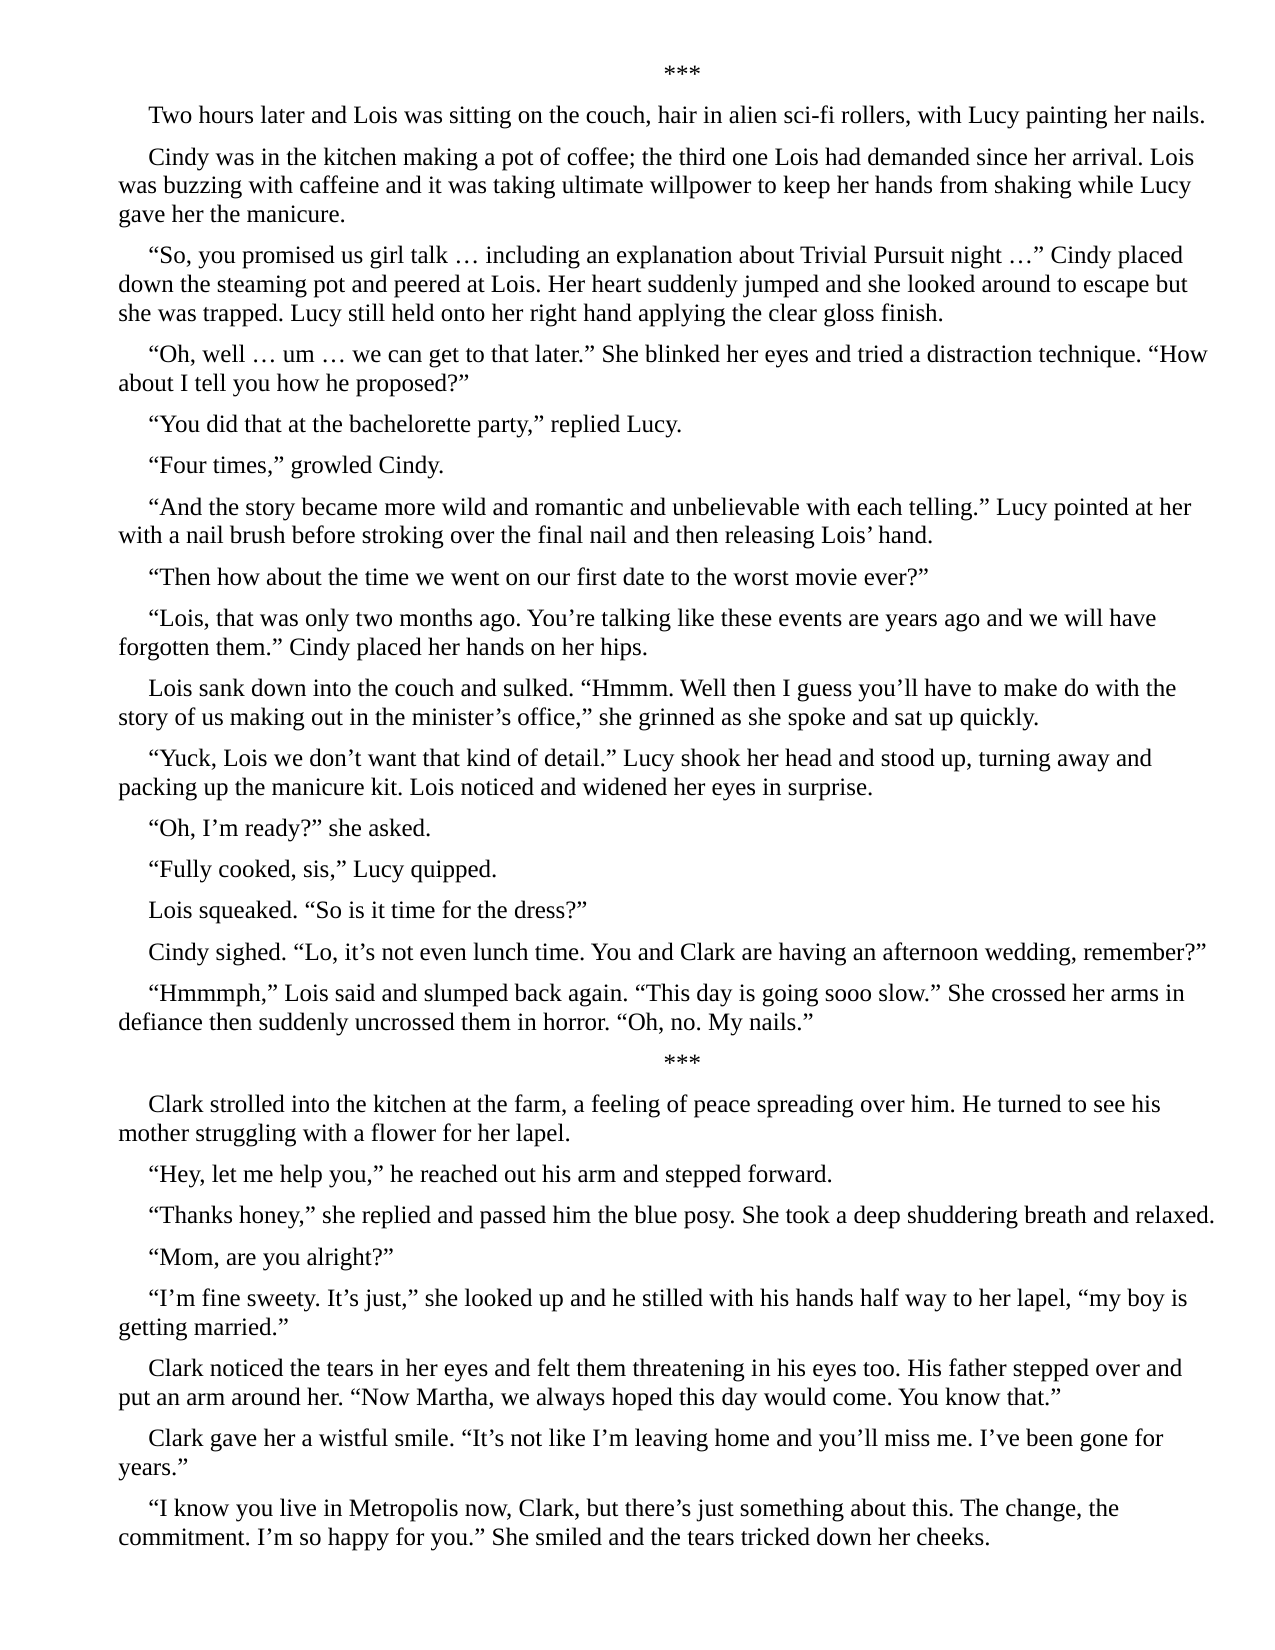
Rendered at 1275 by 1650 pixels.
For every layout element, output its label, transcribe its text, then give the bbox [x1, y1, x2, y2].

text “Hmmmph,” Lois said and slumped back again. “This day is going sooo slow.” She crossed her arms in defiance then suddenly uncrossed them in horror. “Oh, no. My nails.” [118, 978, 1216, 1035]
text “Thanks honey,” she replied and passed him the blue posy. She took a deep shuddering breath and relaxed. [118, 1200, 1216, 1229]
text *** [118, 1048, 1216, 1077]
text *** [118, 59, 1216, 88]
text Clark gave her a wistful smile. “It’s not like I’m leaving home and you’ll miss me. I’ve been gone for years.” [118, 1423, 1216, 1480]
text “Yuck, Lois we don’t want that kind of detail.” Lucy shook her head and stood up, turning away and packing up the manicure kit. Lois noticed and widened her eyes in surprise. [118, 743, 1216, 800]
text “And the story became more wild and romantic and unbelievable with each telling.” Lucy pointed at her with a nail brush before stroking over the final nail and then releasing Lois’ hand. [118, 492, 1216, 549]
text “Mom, are you alright?” [118, 1242, 1216, 1270]
text Lois sank down into the couch and sulked. “Hmmm. Well then I guess you’ll have to make do with the story of us making out in the minister’s office,” she grinned as she spoke and sat up quickly. [118, 673, 1216, 730]
text Two hours later and Lois was sitting on the couch, hair in alien sci-fi rollers, with Lucy painting her nails. [118, 100, 1216, 129]
text Lois squeaked. “So is it time for the dress?” [118, 895, 1216, 924]
text “Oh, well … um … we can get to that later.” She blinked her eyes and tried a distraction technique. “How about I tell you how he proposed?” [118, 339, 1216, 397]
text “So, you promised us girl talk … including an explanation about Trivial Pursuit night …” Cindy placed down the steaming pot and peered at Lois. Her heart suddenly jumped and she looked around to escape but she was trapped. Lucy still held onto her right hand applying the clear gloss finish. [118, 240, 1216, 327]
text Clark noticed the tears in her eyes and felt them threatening in his eyes too. His father stepped over and put an arm around her. “Now Martha, we always hoped this day would come. You know that.” [118, 1353, 1216, 1410]
text Cindy sighed. “Lo, it’s not even lunch time. You and Clark are having an afternoon wedding, remember?” [118, 937, 1216, 965]
text “Oh, I’m ready?” she asked. [118, 813, 1216, 842]
text Clark strolled into the kitchen at the farm, a feeling of peace spreading over him. He turned to see his mother struggling with a flower for her lapel. [118, 1089, 1216, 1147]
text “I know you live in Metropolis now, Clark, but there’s just something about this. The change, the commitment. I’m so happy for you.” She smiled and the tears tricked down her cheeks. [118, 1493, 1216, 1550]
text “I’m fine sweety. It’s just,” she looked up and he stilled with his hands half way to her lapel, “my boy is getting married.” [118, 1283, 1216, 1340]
text “You did that at the bachelorette party,” replied Lucy. [118, 409, 1216, 438]
text Cindy was in the kitchen making a pot of coffee; the third one Lois had demanded since her arrival. Lois was buzzing with caffeine and it was taking ultimate willpower to keep her hands from shaking while Lucy gave her the manicure. [118, 142, 1216, 228]
text “Fully cooked, sis,” Lucy quipped. [118, 854, 1216, 883]
text “Four times,” growled Cindy. [118, 450, 1216, 479]
text “Then how about the time we went on our first date to the worst movie ever?” [118, 562, 1216, 590]
text “Hey, let me help you,” he reached out his arm and stepped forward. [118, 1159, 1216, 1188]
text “Lois, that was only two months ago. You’re talking like these events are years ago and we will have forgotten them.” Cindy placed her hands on her hips. [118, 603, 1216, 660]
